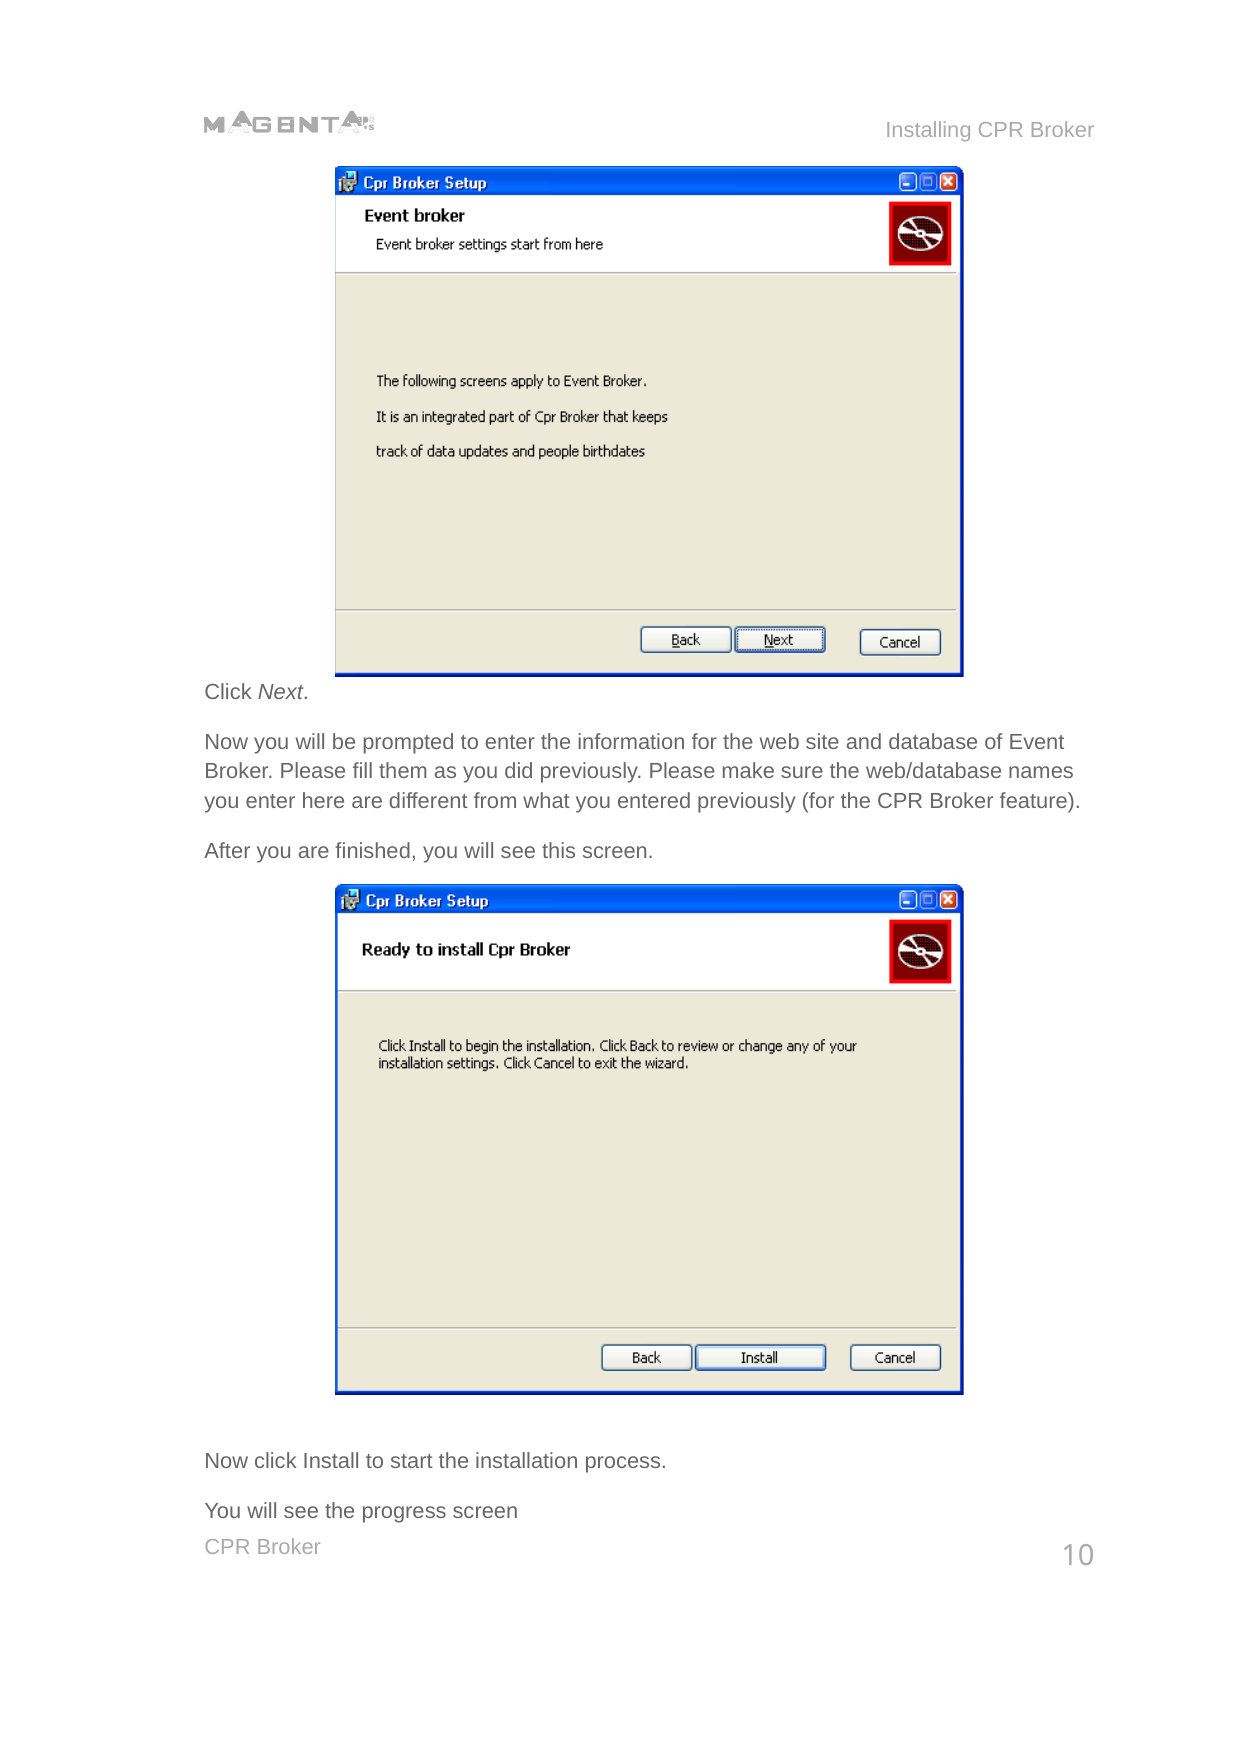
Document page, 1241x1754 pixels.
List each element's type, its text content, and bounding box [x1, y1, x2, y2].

text Now click Install to start the installation process. [204, 1445, 1094, 1474]
picture [335, 884, 964, 1395]
text You will see the progress screen [204, 1495, 1094, 1524]
text After you are finished, you will see this screen. [204, 835, 1094, 864]
picture [335, 166, 964, 677]
text Now you will be prompted to enter the information for the web site and database of Event Broker. Please fill them as you did previously. Please make sure the web/database names you enter here are different from what you entered previously (for the CPR Broker feature). [204, 726, 1094, 814]
text Click Next. [204, 677, 1094, 706]
